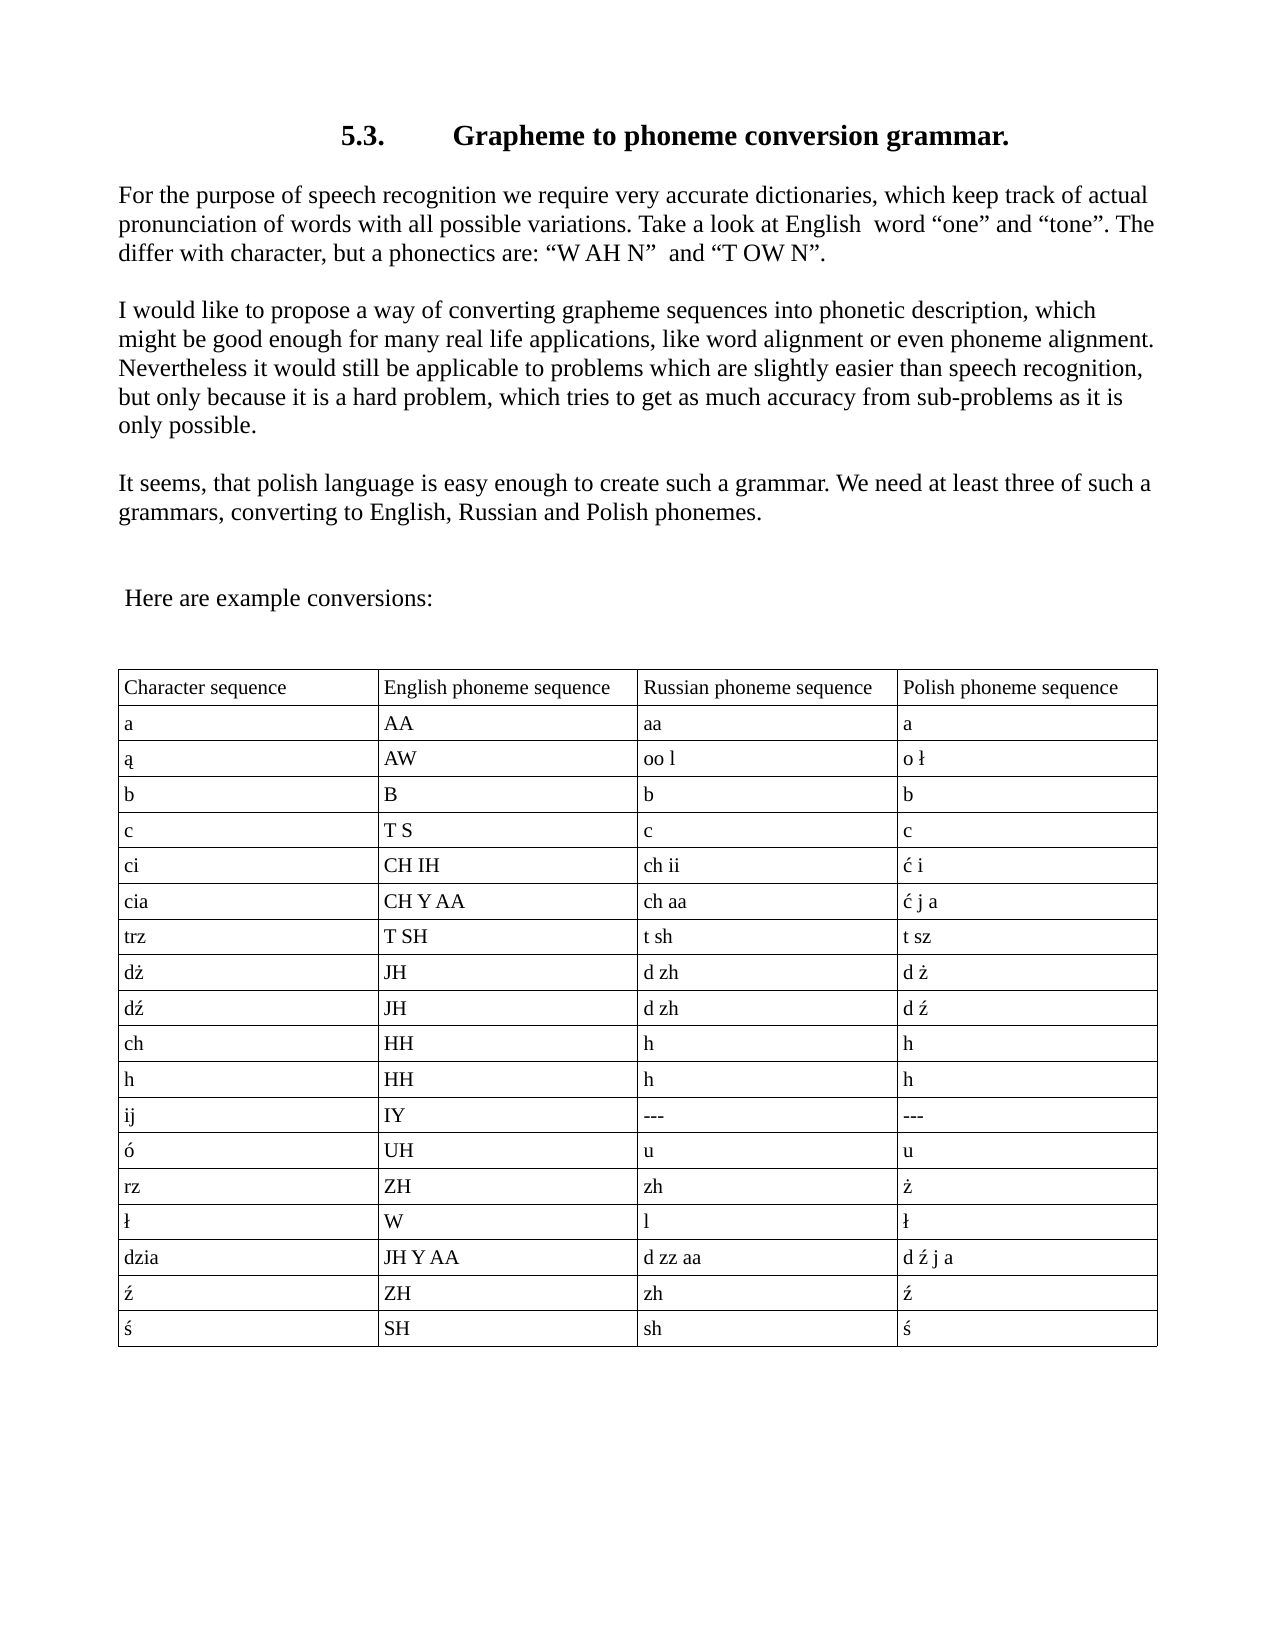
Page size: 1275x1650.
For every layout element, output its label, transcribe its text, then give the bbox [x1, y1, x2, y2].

table_cell ch ii [638, 848, 897, 883]
table_cell d ź j a [898, 1240, 1157, 1275]
table_cell u [898, 1133, 1157, 1168]
table_cell HH [379, 1026, 637, 1061]
table_header English phoneme sequence [379, 670, 637, 705]
table_header Character sequence [119, 670, 378, 705]
table_cell c [898, 813, 1157, 847]
table_cell JH Y AA [379, 1240, 637, 1275]
table_cell d ż [898, 955, 1157, 990]
text For the purpose of speech recognition we require very accurate dictionaries, which keep track of actual pronunciation of words with all possible variations. Take a look at English word “one” and “tone”. The differ with character, but a phonectics are: “W AH N” and “T OW N”. [118, 180, 1157, 267]
table_cell zh [638, 1276, 897, 1310]
table_cell SH [379, 1311, 637, 1346]
table_cell u [638, 1133, 897, 1168]
table_header Russian phoneme sequence [638, 670, 897, 705]
table_cell h [638, 1026, 897, 1061]
text Here are example conversions: [118, 583, 1157, 612]
table_cell HH [379, 1062, 637, 1097]
table_cell ZH [379, 1169, 637, 1203]
table_cell ZH [379, 1276, 637, 1310]
text I would like to propose a way of converting grapheme sequences into phonetic description, which might be good enough for many real life applications, like word alignment or even phoneme alignment. [118, 295, 1157, 353]
table_cell c [638, 813, 897, 847]
table_cell b [638, 777, 897, 812]
table_cell h [898, 1026, 1157, 1061]
table_cell ć i [898, 848, 1157, 883]
table_cell ij [119, 1098, 378, 1132]
table_header Polish phoneme sequence [898, 670, 1157, 705]
table_cell UH [379, 1133, 637, 1168]
table_cell CH IH [379, 848, 637, 883]
table_cell ż [898, 1169, 1157, 1203]
table_cell h [898, 1062, 1157, 1097]
table_cell ó [119, 1133, 378, 1168]
table_cell ci [119, 848, 378, 883]
table_cell h [119, 1062, 378, 1097]
table_cell W [379, 1205, 637, 1239]
table_cell ł [119, 1205, 378, 1239]
table_cell trz [119, 920, 378, 954]
table_cell ś [119, 1311, 378, 1346]
table_cell JH [379, 955, 637, 990]
table_cell h [638, 1062, 897, 1097]
table_cell ł [898, 1205, 1157, 1239]
table_cell CH Y AA [379, 884, 637, 918]
table_cell sh [638, 1311, 897, 1346]
table_cell a [898, 706, 1157, 740]
table_cell oo l [638, 741, 897, 776]
table_cell b [898, 777, 1157, 812]
table_cell zh [638, 1169, 897, 1203]
table_cell d zz aa [638, 1240, 897, 1275]
table_cell l [638, 1205, 897, 1239]
table_cell IY [379, 1098, 637, 1132]
table_cell ś [898, 1311, 1157, 1346]
table_cell ź [119, 1276, 378, 1310]
table_cell dź [119, 991, 378, 1025]
table_cell ć j a [898, 884, 1157, 918]
table_cell d ź [898, 991, 1157, 1025]
table_cell B [379, 777, 637, 812]
table_cell t sh [638, 920, 897, 954]
table_cell aa [638, 706, 897, 740]
table_cell ź [898, 1276, 1157, 1310]
text It seems, that polish language is easy enough to create such a grammar. We need at least three of such a grammars, converting to English, Russian and Polish phonemes. [118, 468, 1157, 525]
table_cell dż [119, 955, 378, 990]
table_cell ch aa [638, 884, 897, 918]
table_cell JH [379, 991, 637, 1025]
table_cell dzia [119, 1240, 378, 1275]
text Nevertheless it would still be applicable to problems which are slightly easier than speech recognition, but only because it is a hard problem, which tries to get as much accuracy from sub-problems as it is only possible. [118, 353, 1157, 439]
table_cell AA [379, 706, 637, 740]
table_cell o ł [898, 741, 1157, 776]
table_cell T S [379, 813, 637, 847]
table_cell rz [119, 1169, 378, 1203]
table_cell d zh [638, 991, 897, 1025]
table_cell ch [119, 1026, 378, 1061]
table_cell c [119, 813, 378, 847]
table_cell t sz [898, 920, 1157, 954]
table_cell ą [119, 741, 378, 776]
table_cell a [119, 706, 378, 740]
list Grapheme to phoneme conversion grammar. [193, 118, 1157, 152]
table_cell AW [379, 741, 637, 776]
table_cell --- [898, 1098, 1157, 1132]
table_cell d zh [638, 955, 897, 990]
table_cell --- [638, 1098, 897, 1132]
table_cell T SH [379, 920, 637, 954]
table_cell b [119, 777, 378, 812]
table_cell cia [119, 884, 378, 918]
